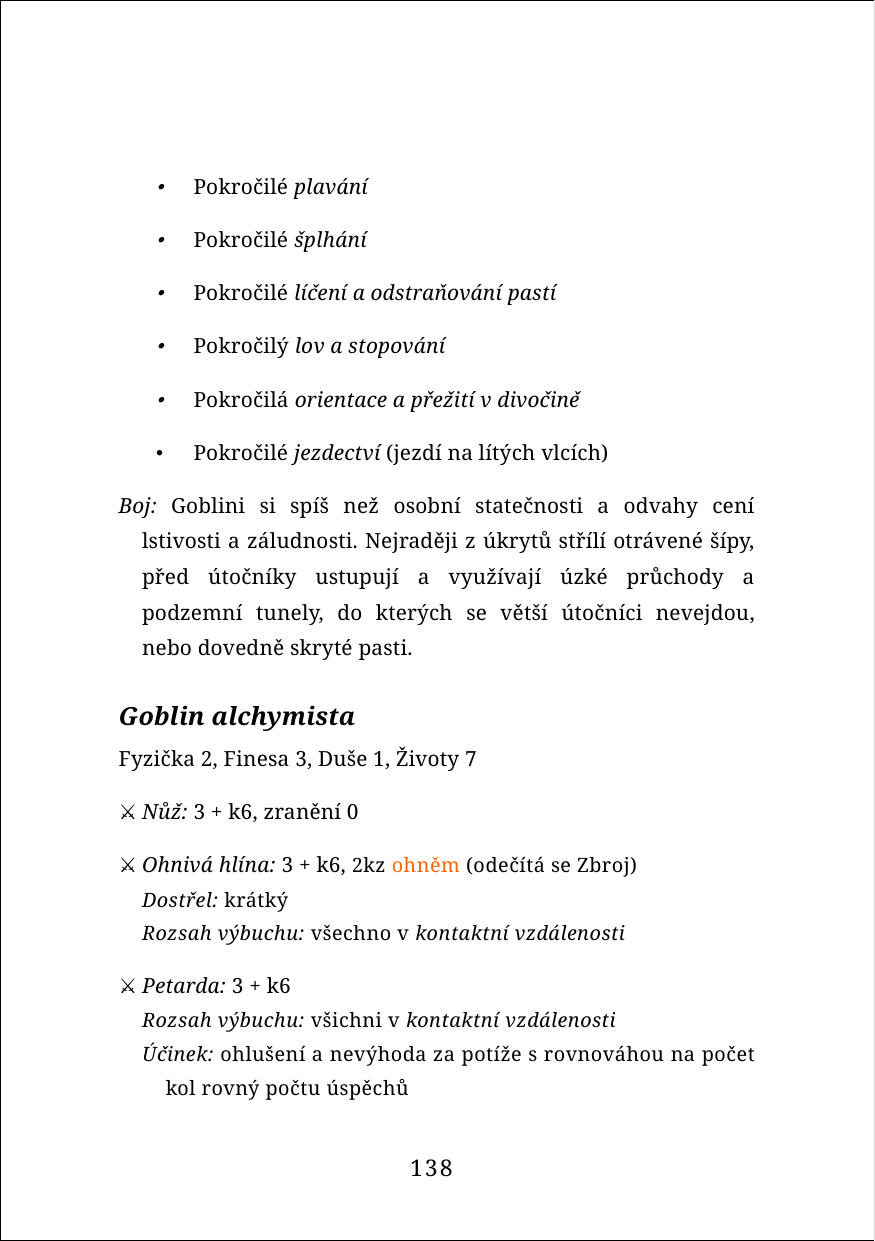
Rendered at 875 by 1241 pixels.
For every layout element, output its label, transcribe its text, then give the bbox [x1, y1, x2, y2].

list Pokročilé líčení a odstraňování pastí [156, 278, 756, 307]
list Pokročilé jezdectví (jezdí na lítých vlcích) [156, 438, 756, 466]
text Rozsah výbuchu: všichni v kontaktní vzdálenosti [142, 1007, 756, 1033]
text Účinek: ohlušení a nevýhoda za potíže s rovnováhou na počet kol rovný počtu úspěchů [142, 1040, 756, 1101]
list Pokročilé šplhání [156, 225, 756, 253]
text Rozsah výbuchu: všechno v kontaktní vzdálenosti [142, 920, 756, 947]
list Pokročilá orientace a přežití v divočině [156, 385, 756, 413]
text Boj: Goblini si spíš než osobní statečnosti a odvahy cení lstivosti a záludnosti. Nejraději z úkrytů střílí otrávené šípy, před útočníky ustupují a využívají úzké průchody a podzemní tunely, do kterých se větší útočníci nevejdou, nebo dovedně skryté pasti. [118, 491, 756, 662]
subtitle Goblin alchymista [118, 698, 756, 732]
text ⚔ Nůž: 3 + k6, zranění 0 [118, 797, 756, 826]
text ⚔ Ohnivá hlína: 3 + k6, 2kz ohněm (odečítá se Zbroj) [118, 851, 756, 879]
text Fyzička 2, Finesa 3, Duše 1, Životy 7 [118, 744, 756, 772]
list Pokročilé plavání [156, 172, 756, 200]
list Pokročilý lov a stopování [156, 331, 756, 360]
text ⚔ Petarda: 3 + k6 [118, 971, 756, 999]
text Dostřel: krátký [142, 886, 756, 913]
